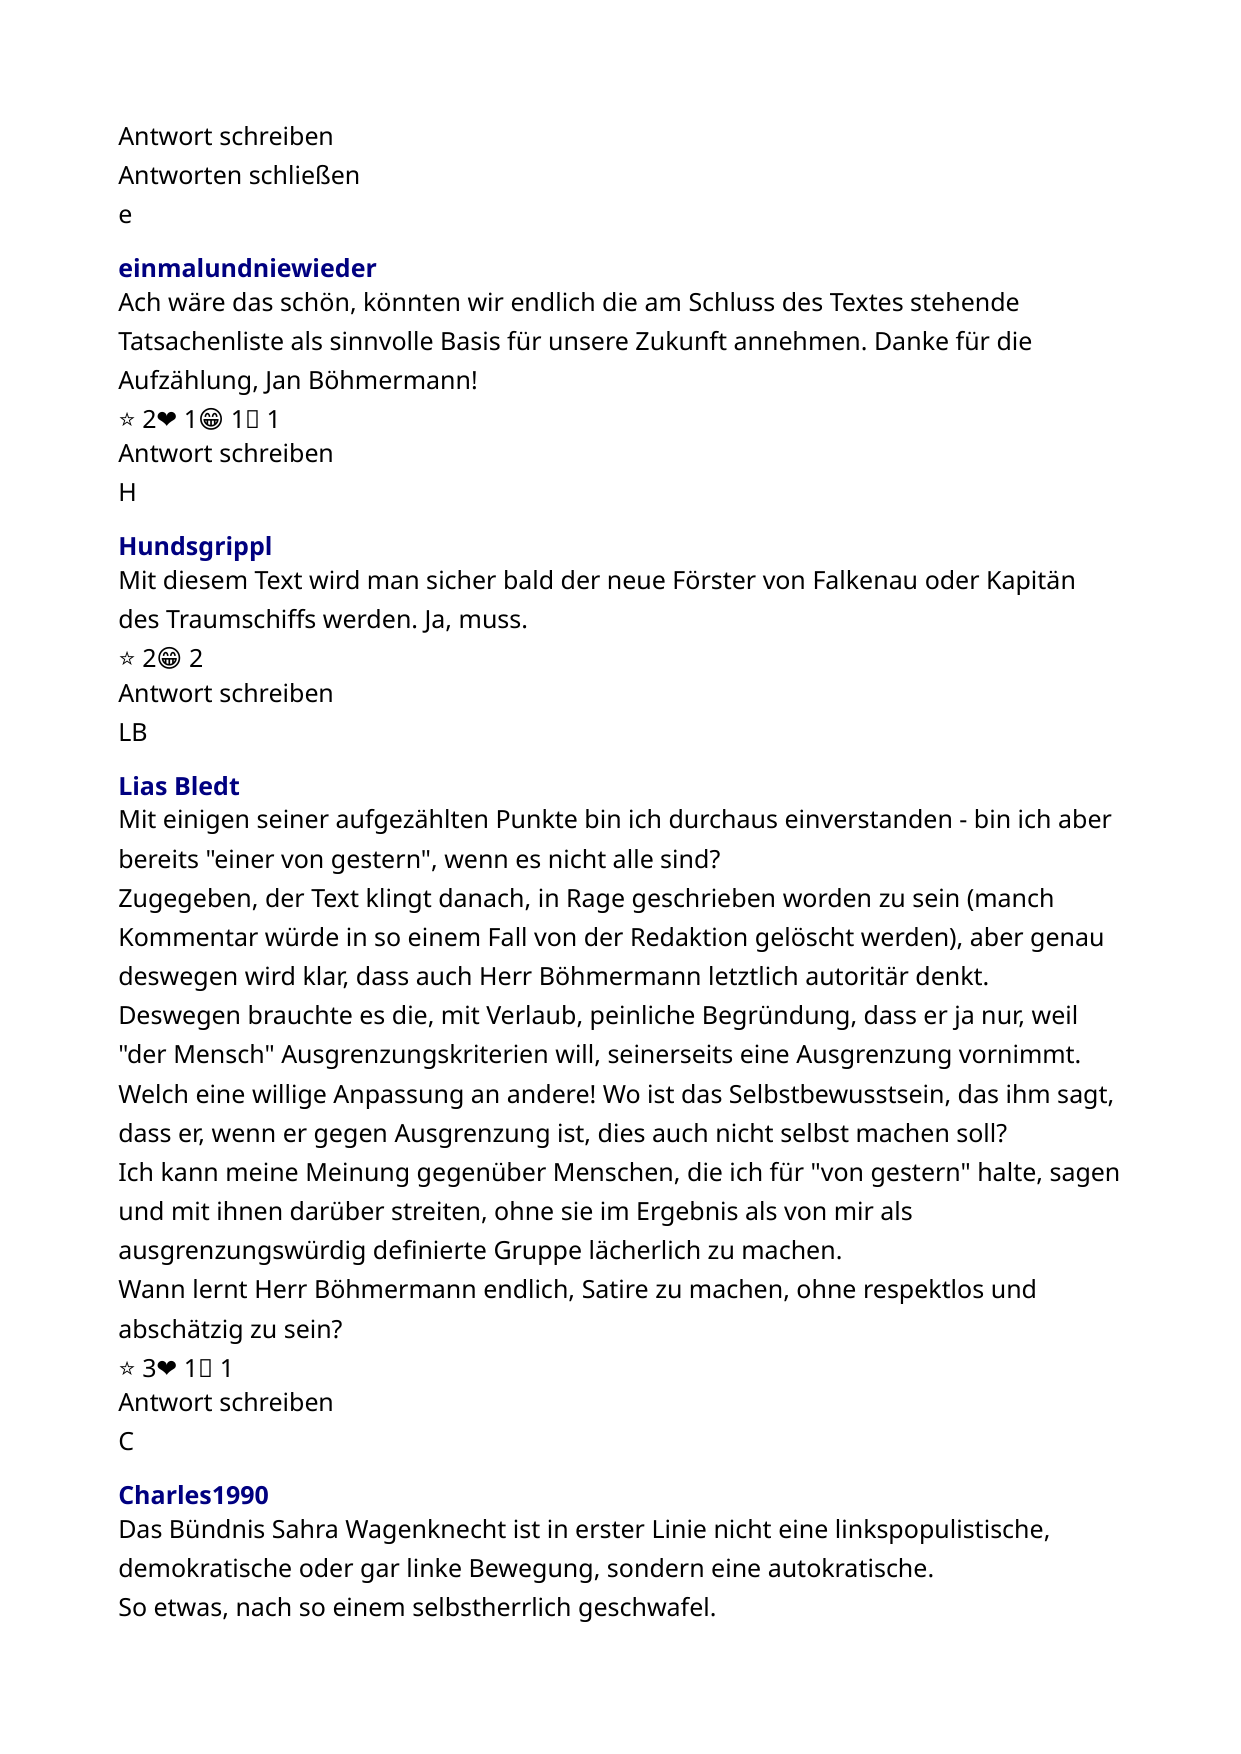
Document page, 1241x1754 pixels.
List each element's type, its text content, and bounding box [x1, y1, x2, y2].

text Antworten schließen [118, 157, 1122, 191]
subtitle Hundsgrippl [118, 529, 1122, 563]
text ⭐️ 2❤️ 1😁 1🤨 1 [118, 402, 1122, 436]
text So etwas, nach so einem selbstherrlich geschwafel. [118, 1590, 1122, 1624]
text Wann lernt Herr Böhmermann endlich, Satire zu machen, ohne respektlos und abschätzig zu sein? [118, 1272, 1122, 1345]
text Antwort schreiben [118, 118, 1122, 152]
text Antwort schreiben [118, 436, 1122, 470]
text Ach wäre das schön, könnten wir endlich die am Schluss des Textes stehende Tatsachenliste als sinnvolle Basis für unsere Zukunft annehmen. Danke für die Aufzählung, Jan Böhmermann! [118, 284, 1122, 397]
text C [118, 1424, 1122, 1458]
text Ich kann meine Meinung gegenüber Menschen, die ich für "von gestern" halte, sagen und mit ihnen darüber streiten, ohne sie im Ergebnis als von mir als ausgrenzungswürdig definierte Gruppe lächerlich zu machen. [118, 1155, 1122, 1267]
text ⭐️ 3❤️ 1🤨 1 [118, 1351, 1122, 1384]
subtitle Charles1990 [118, 1477, 1122, 1512]
text e [118, 196, 1122, 231]
text Deswegen brauchte es die, mit Verlaub, peinliche Begründung, dass er ja nur, weil "der Mensch" Ausgrenzungskriterien will, seinerseits eine Ausgrenzung vornimmt. Welch eine willige Anpassung an andere! Wo ist das Selbstbewusstsein, das ihm sagt, dass er, wenn er gegen Ausgrenzung ist, dies auch nicht selbst machen soll? [118, 998, 1122, 1149]
subtitle einmalundniewieder [118, 250, 1122, 284]
text ⭐️ 2😁 2 [118, 641, 1122, 675]
text Mit einigen seiner aufgezählten Punkte bin ich durchaus einverstanden - bin ich aber bereits "einer von gestern", wenn es nicht alle sind? [118, 802, 1122, 875]
text LB [118, 714, 1122, 748]
text Antwort schreiben [118, 675, 1122, 709]
text Zugegeben, der Text klingt danach, in Rage geschrieben worden zu sein (manch Kommentar würde in so einem Fall von der Redaktion gelöscht werden), aber genau deswegen wird klar, dass auch Herr Böhmermann letztlich autoritär denkt. [118, 881, 1122, 993]
text H [118, 475, 1122, 509]
text Das Bündnis Sahra Wagenknecht ist in erster Linie nicht eine linkspopulistische, demokratische oder gar linke Bewegung, sondern eine autokratische. [118, 1512, 1122, 1585]
subtitle Lias Bledt [118, 768, 1122, 802]
text Mit diesem Text wird man sicher bald der neue Förster von Falkenau oder Kapitän des Traumschiffs werden. Ja, muss. [118, 563, 1122, 636]
text Antwort schreiben [118, 1384, 1122, 1419]
